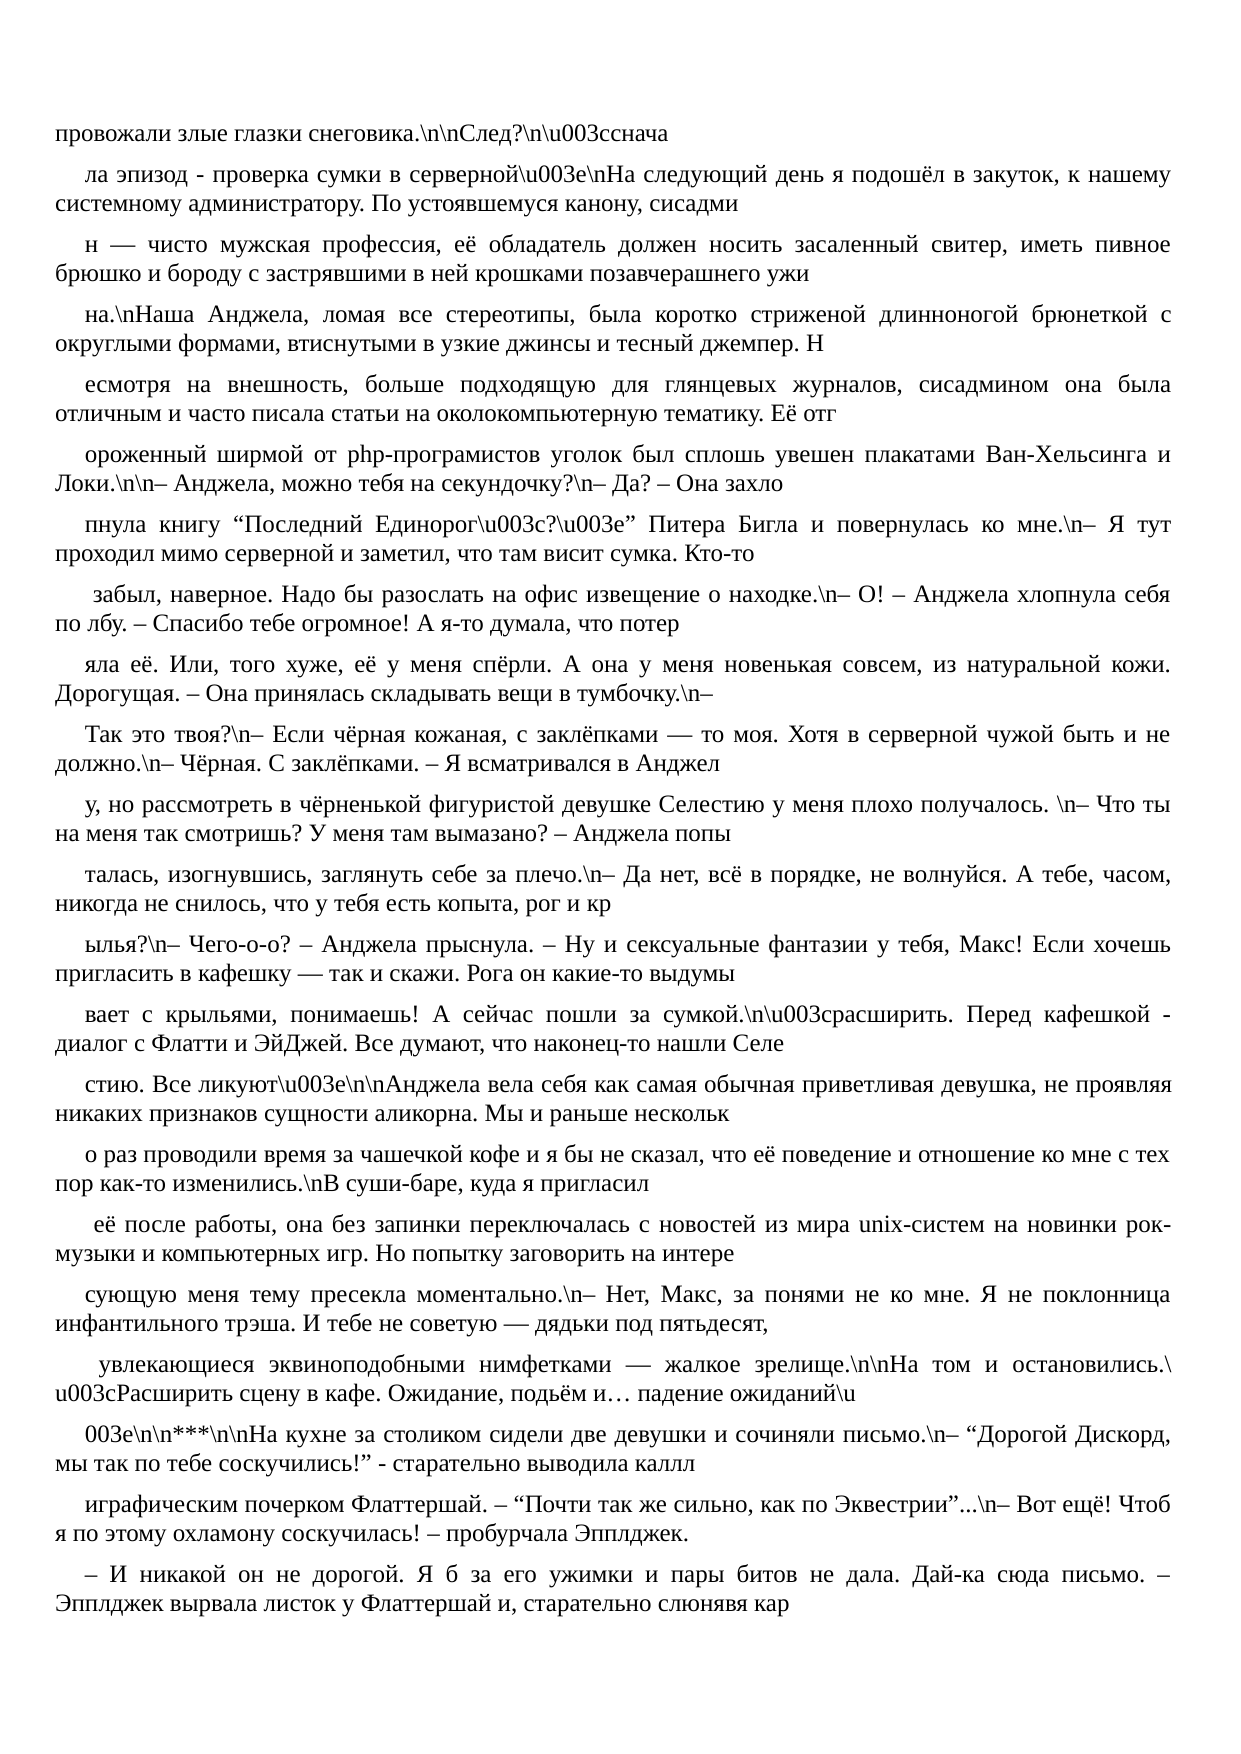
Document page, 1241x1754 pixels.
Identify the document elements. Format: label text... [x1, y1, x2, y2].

text забыл, наверное. Надо бы разослать на офис извещение о находке.\n– О! – Анджела хлопнула себя по лбу. – Спасибо тебе огромное! А я-то думала, что потер [55, 579, 1172, 637]
text ороженный ширмой от php-програмистов уголок был сплошь увешен плакатами Ван-Хельсинга и Локи.\n\n– Анджела, можно тебя на секундочку?\n– Да? – Она захло [55, 439, 1172, 497]
text 003e\n\n***\n\nНа кухне за столиком сидели две девушки и сочиняли письмо.\n– “Дорогой Дискорд, мы так по тебе соскучились!” - старательно выводила каллл [55, 1419, 1172, 1477]
text её после работы, она без запинки переключалась с новостей из мира unix-систем на новинки рок-музыки и компьютерных игр. Но попытку заговорить на интере [55, 1209, 1172, 1267]
text увлекающиеся эквиноподобными нимфетками — жалкое зрелище.\n\nНа том и остановились.\u003cРасширить сцену в кафе. Ожидание, подьём и… падение ожиданий\u [55, 1349, 1172, 1407]
text провожали злые глазки снеговика.\n\nСлед?\n\u003cснача [55, 118, 1172, 147]
text н — чисто мужская профессия, её обладатель должен носить засаленный свитер, иметь пивное брюшко и бороду с застрявшими в ней крошками позавчерашнего ужи [55, 229, 1172, 287]
text стию. Все ликуют\u003e\n\nАнджела вела себя как самая обычная приветливая девушка, не проявляя никаких признаков сущности аликорна. Мы и раньше нескольк [55, 1069, 1172, 1127]
text вает с крыльями, понимаешь! А сейчас пошли за сумкой.\n\u003cрасширить. Перед кафешкой - диалог с Флатти и ЭйДжей. Все думают, что наконец-то нашли Селе [55, 999, 1172, 1057]
text – И никакой он не дорогой. Я б за его ужимки и пары битов не дала. Дай-ка сюда письмо. – Эпплджек вырвала листок у Флаттершай и, старательно слюнявя кар [55, 1559, 1172, 1617]
text о раз проводили время за чашечкой кофе и я бы не сказал, что её поведение и отношение ко мне с тех пор как-то изменились.\nВ суши-баре, куда я пригласил [55, 1139, 1172, 1197]
text пнула книгу “Последний Единорог\u003c?\u003e” Питера Бигла и повернулась ко мне.\n– Я тут проходил мимо серверной и заметил, что там висит сумка. Кто-то [55, 509, 1172, 567]
text у, но рассмотреть в чёрненькой фигуристой девушке Селестию у меня плохо получалось. \n– Что ты на меня так смотришь? У меня там вымазано? – Анджела попы [55, 789, 1172, 847]
text ла эпизод - проверка сумки в серверной\u003e\nНа следующий день я подошёл в закуток, к нашему системному администратору. По устоявшемуся канону, сисадми [55, 159, 1172, 217]
text ылья?\n– Чего-о-о? – Анджела прыснула. – Ну и сексуальные фантазии у тебя, Макс! Если хочешь пригласить в кафешку — так и скажи. Рога он какие-то выдумы [55, 929, 1172, 987]
text сующую меня тему пресекла моментально.\n– Нет, Макс, за понями не ко мне. Я не поклонница инфантильного трэша. И тебе не советую — дядьки под пятьдесят, [55, 1279, 1172, 1337]
text на.\nНаша Анджела, ломая все стереотипы, была коротко стриженой длинноногой брюнеткой с округлыми формами, втиснутыми в узкие джинсы и тесный джемпер. Н [55, 299, 1172, 357]
text Так это твоя?\n– Если чёрная кожаная, с заклёпками — то моя. Хотя в серверной чужой быть и не должно.\n– Чёрная. С заклёпками. – Я всматривался в Анджел [55, 719, 1172, 777]
text есмотря на внешность, больше подходящую для глянцевых журналов, сисадмином она была отличным и часто писала статьи на околокомпьютерную тематику. Её отг [55, 369, 1172, 427]
text яла её. Или, того хуже, её у меня спёрли. А она у меня новенькая совсем, из натуральной кожи. Дорогущая. – Она принялась складывать вещи в тумбочку.\n– [55, 649, 1172, 707]
text играфическим почерком Флаттершай. – “Почти так же сильно, как по Эквестрии”...\n– Вот ещё! Чтоб я по этому охламону соскучилась! – пробурчала Эпплджек. [55, 1489, 1172, 1547]
text талась, изогнувшись, заглянуть себе за плечо.\n– Да нет, всё в порядке, не волнуйся. А тебе, часом, никогда не снилось, что у тебя есть копыта, рог и кр [55, 859, 1172, 917]
